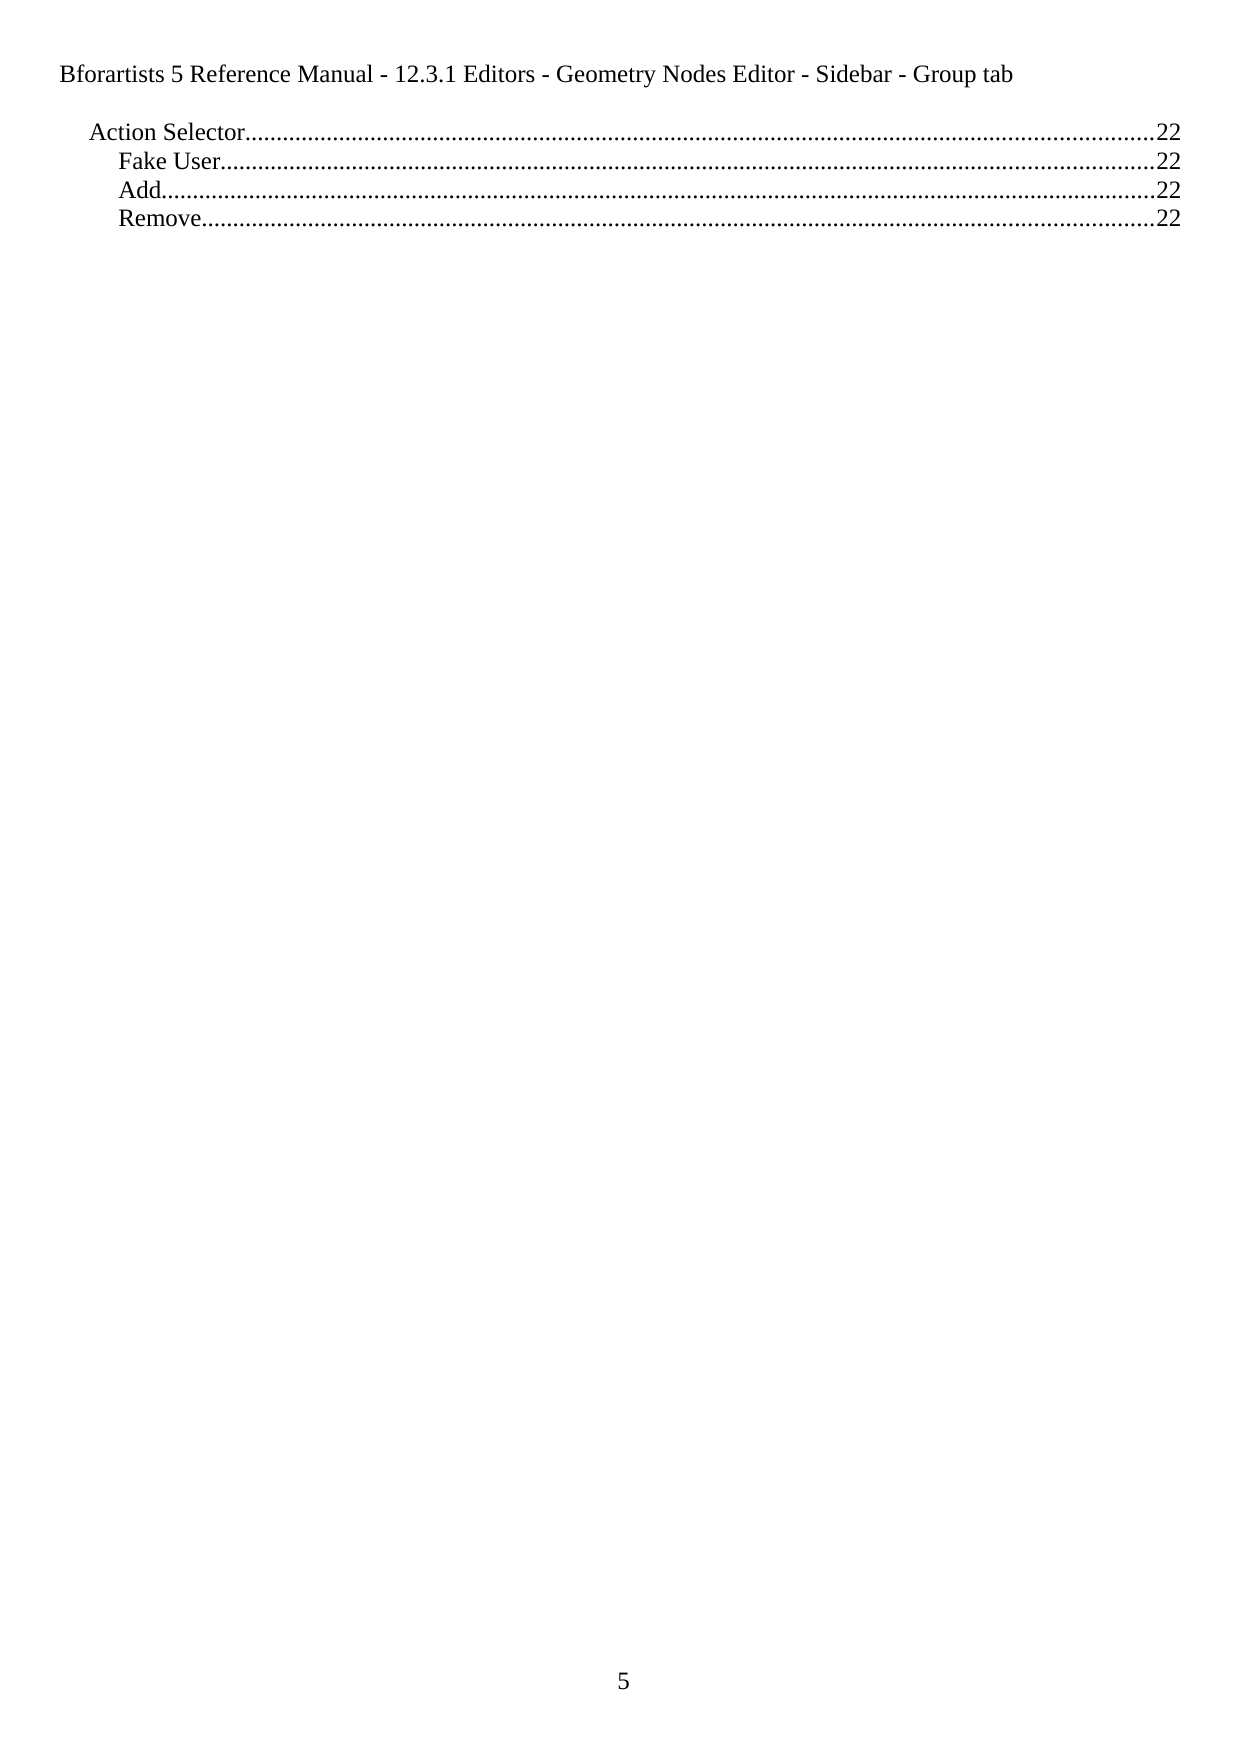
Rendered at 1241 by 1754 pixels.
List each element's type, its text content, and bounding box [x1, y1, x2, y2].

text Fake User 22 [118, 146, 1181, 175]
text Add 22 [118, 175, 1181, 203]
text Remove 22 [118, 203, 1181, 232]
text Action Selector 22 [88, 117, 1181, 146]
